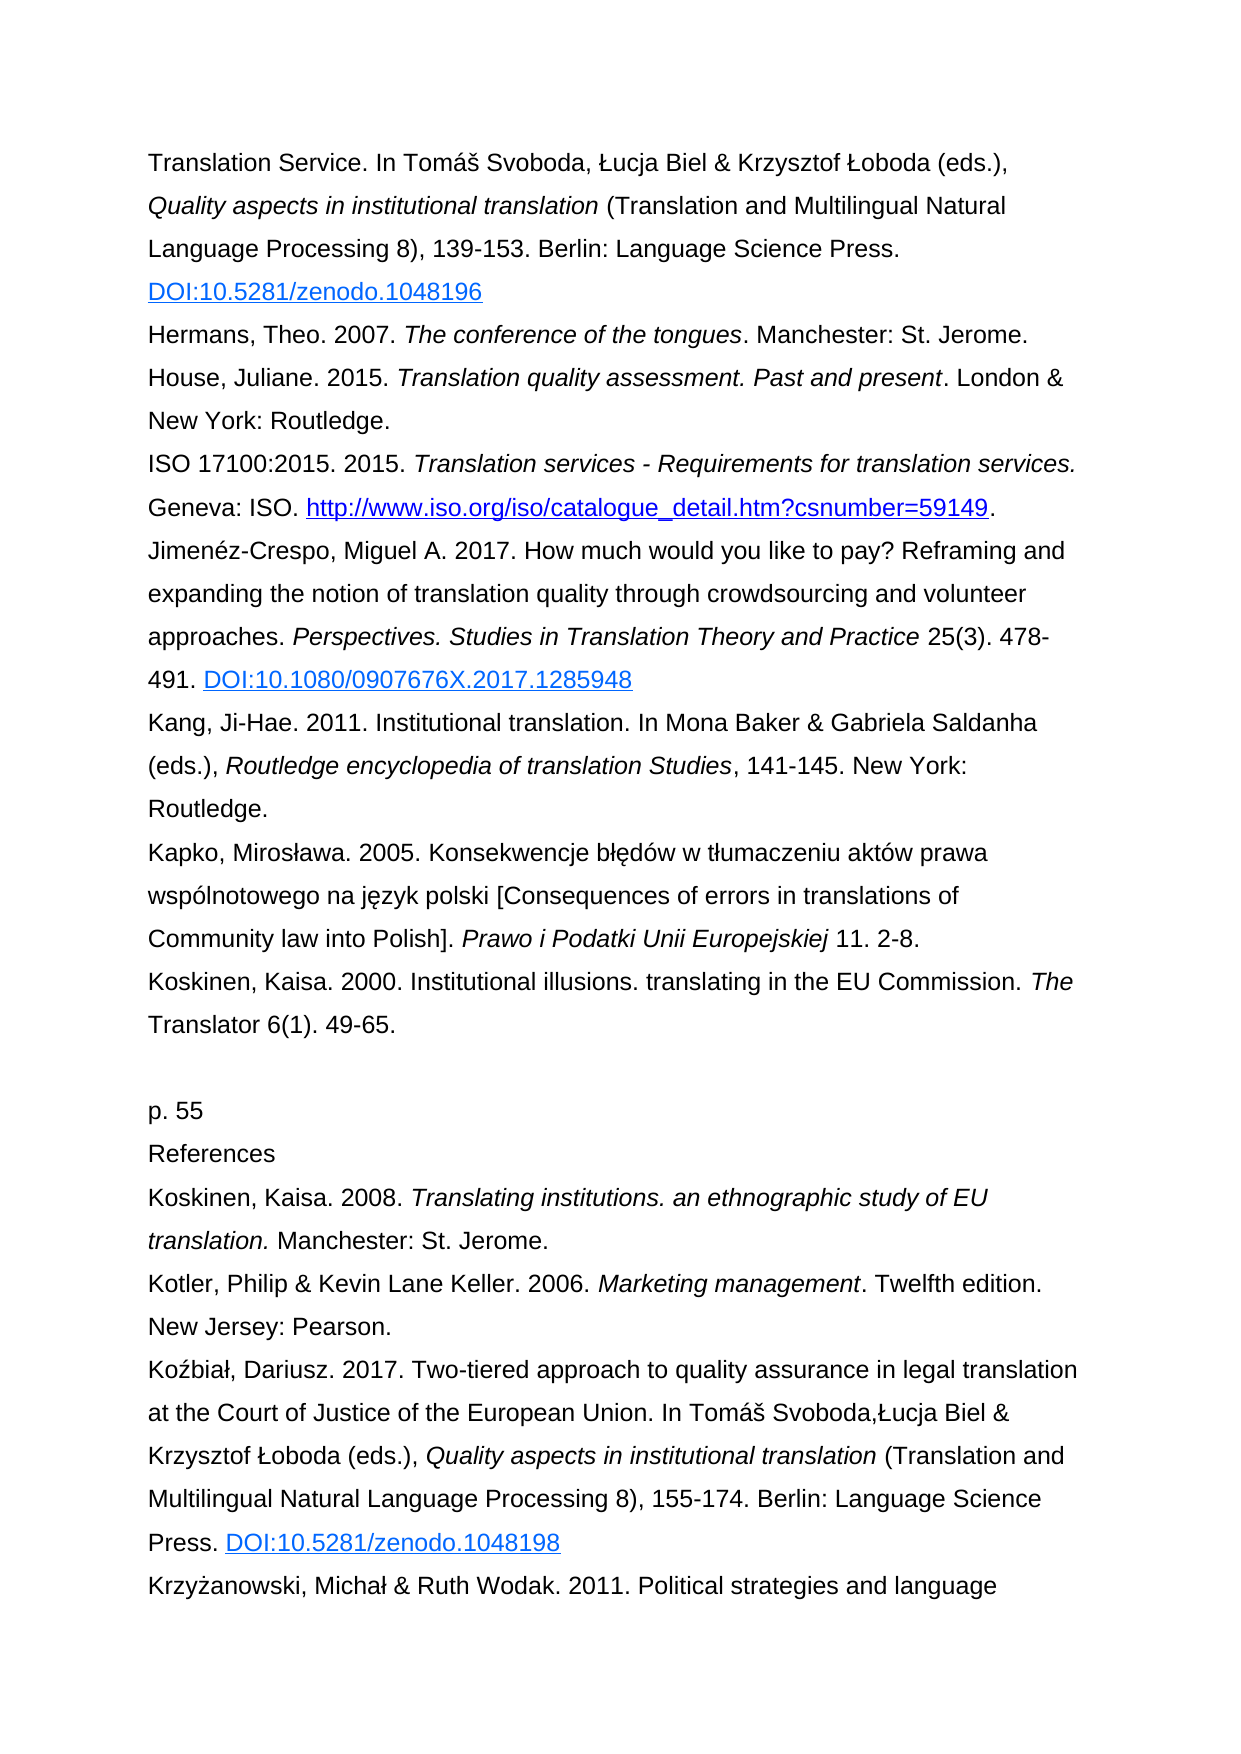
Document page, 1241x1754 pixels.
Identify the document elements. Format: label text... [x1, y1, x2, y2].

text p. 55 [148, 1096, 1093, 1125]
text Koskinen, Kaisa. 2000. Institutional illusions. translating in the EU Commission. The Translator 6(1). 49-65. [148, 967, 1093, 1039]
text Jimenéz-Crespo, Miguel A. 2017. How much would you like to pay? Reframing and expanding the notion of translation quality through crowdsourcing and volunteer approaches. Perspectives. Studies in Translation Theory and Practice 25(3). 478-491. DOI:10.1080/0907676X.2017.1285948 [148, 536, 1093, 694]
text References [148, 1139, 1093, 1168]
text Krzyżanowski, Michał & Ruth Wodak. 2011. Political strategies and language [148, 1571, 1093, 1599]
text House, Juliane. 2015. Translation quality assessment. Past and present. London & New York: Routledge. [148, 363, 1093, 435]
text Koskinen, Kaisa. 2008. Translating institutions. an ethnographic study of EU translation. Manchester: St. Jerome. [148, 1183, 1093, 1254]
text Translation Service. In Tomáš Svoboda, Łucja Biel & Krzysztof Łoboda (eds.), Quality aspects in institutional translation (Translation and Multilingual Natural Language Processing 8), 139-153. Berlin: Language Science Press. DOI:10.5281/zenodo.1048196 [148, 148, 1093, 306]
text ISO 17100:2015. 2015. Translation services - Requirements for translation services. Geneva: ISO. http://www.iso.org/iso/catalogue_detail.htm?csnumber=59149. [148, 449, 1093, 521]
text Hermans, Theo. 2007. The conference of the tongues. Manchester: St. Jerome. [148, 320, 1093, 349]
text Kotler, Philip & Kevin Lane Keller. 2006. Marketing management. Twelfth edition. New Jersey: Pearson. [148, 1269, 1093, 1341]
text Kang, Ji-Hae. 2011. Institutional translation. In Mona Baker & Gabriela Saldanha (eds.), Routledge encyclopedia of translation Studies, 141-145. New York: Routledge. [148, 708, 1093, 823]
text Koźbiał, Dariusz. 2017. Two-tiered approach to quality assurance in legal translation at the Court of Justice of the European Union. In Tomáš Svoboda,Łucja Biel & Krzysztof Łoboda (eds.), Quality aspects in institutional translation (Translation and Multilingual Natural Language Processing 8), 155-174. Berlin: Language Science Press. DOI:10.5281/zenodo.1048198 [148, 1355, 1093, 1556]
text Kapko, Mirosława. 2005. Konsekwencje błędów w tłumaczeniu aktów prawa wspólnotowego na język polski [Consequences of errors in translations of Community law into Polish]. Prawo i Podatki Unii Europejskiej 11. 2-8. [148, 838, 1093, 953]
